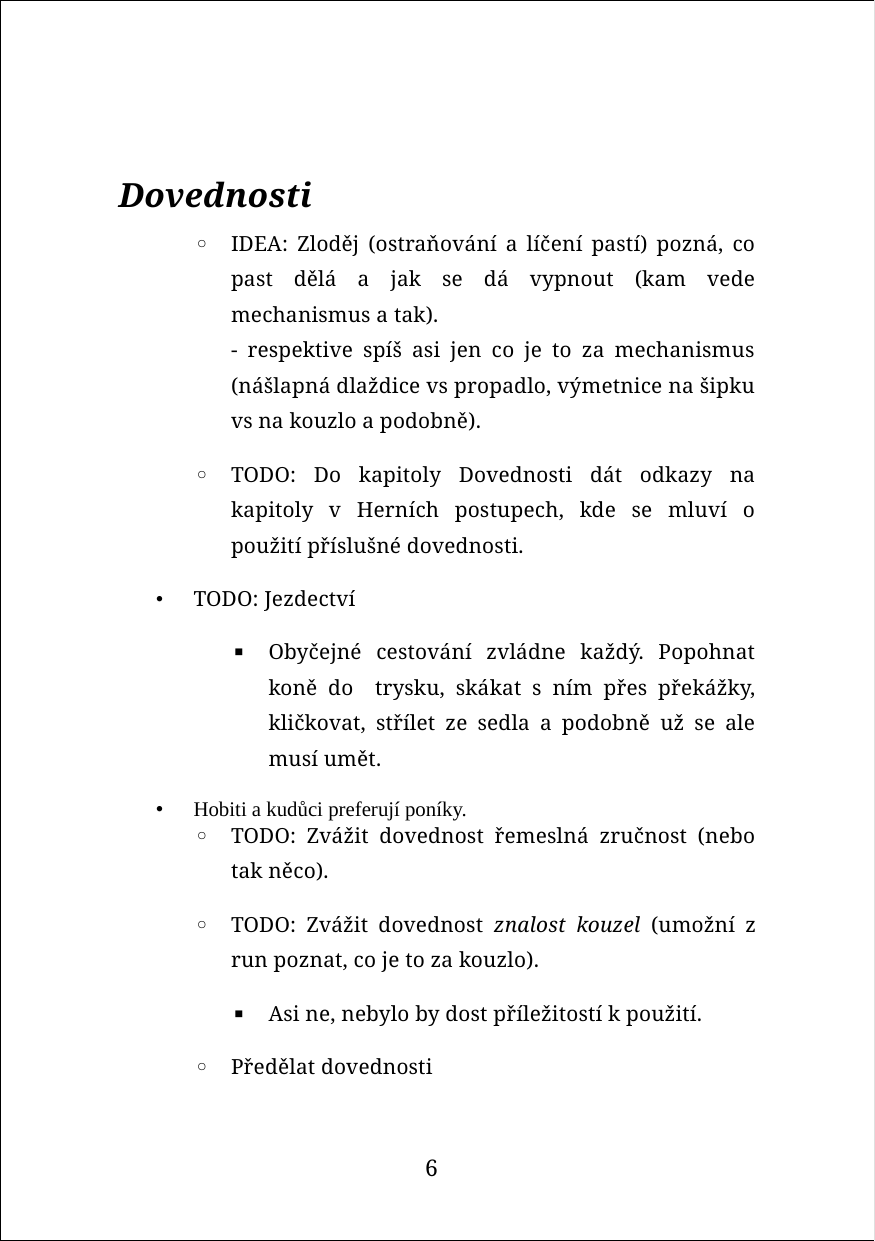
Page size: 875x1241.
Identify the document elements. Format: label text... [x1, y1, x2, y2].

list Obyčejné cestování zvládne každý. Popohnat koně do trysku, skákat s ním přes překážky, kličkovat, střílet ze sedla a podobně už se ale musí umět. [231, 637, 756, 772]
list TODO: Do kapitoly Dovednosti dát odkazy na kapitoly v Herních postupech, kde se mluví o použití příslušné dovednosti. [193, 460, 756, 559]
list Předělat dovednosti [193, 1052, 756, 1080]
list Hobiti a kudůci preferují poníky. [156, 797, 756, 821]
list IDEA: Zloděj (ostraňování a líčení pastí) pozná, co past dělá a jak se dá vypnout (kam vede mechanismus a tak). - respektive spíš asi jen co je to za mechanismus (nášlapná dlaždice vs propadlo, výmetnice na šipku vs na kouzlo a podobně). [193, 229, 756, 435]
list TODO: Zvážit dovednost znalost kouzel (umožní z run poznat, co je to za kouzlo). [193, 910, 756, 974]
list TODO: Jezdectví [156, 584, 756, 612]
list TODO: Zvážit dovednost řemeslná zručnost (nebo tak něco). [193, 821, 756, 885]
list Asi ne, nebylo by dost příležitostí k použití. [231, 999, 756, 1027]
subtitle Dovednosti [118, 172, 756, 217]
